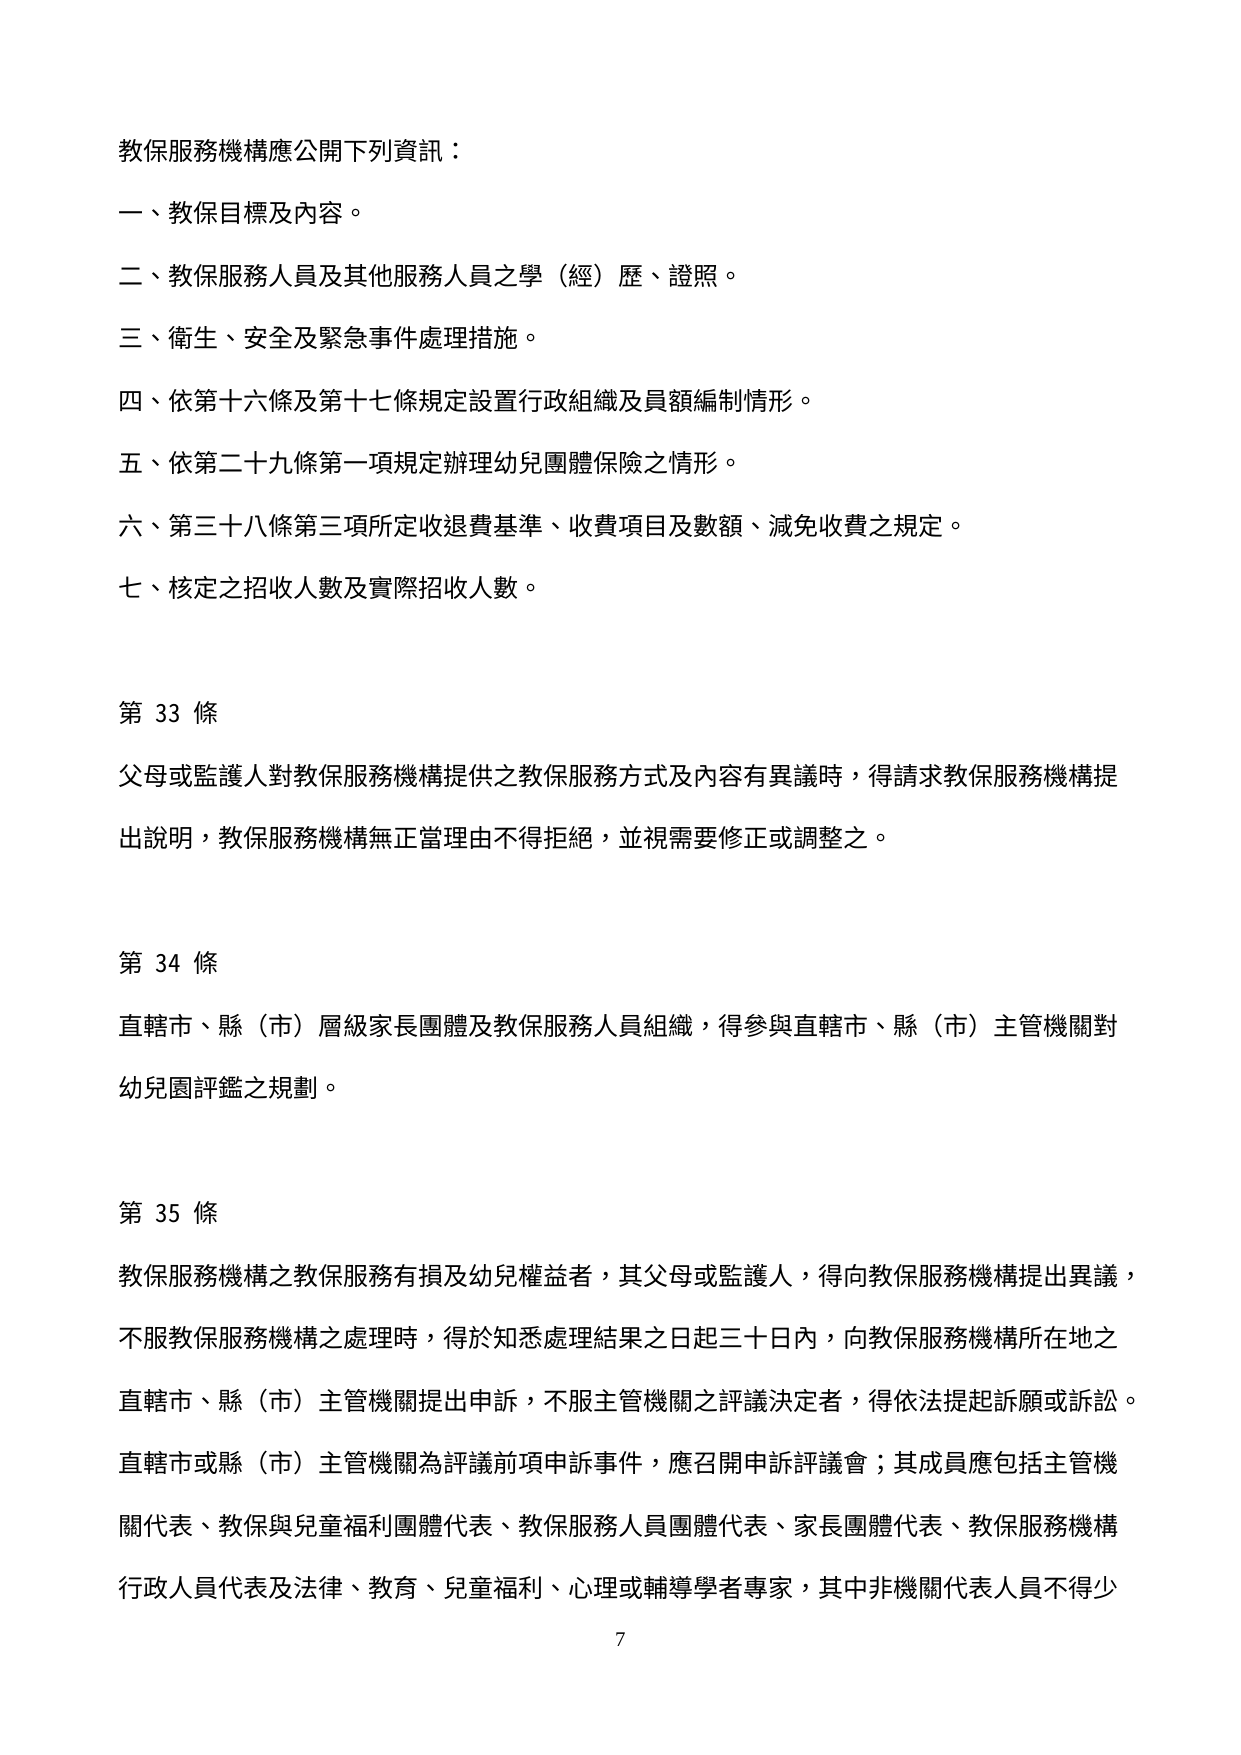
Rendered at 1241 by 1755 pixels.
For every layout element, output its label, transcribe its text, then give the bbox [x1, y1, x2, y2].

text 第 35 條 [118, 1170, 1122, 1233]
text 六、第三十八條第三項所定收退費基準、收費項目及數額、減免收費之規定。 [118, 483, 1122, 545]
text 教保服務機構應公開下列資訊： [118, 108, 1122, 170]
text 一、教保目標及內容。 [118, 170, 1122, 233]
text 直轄市、縣（市）層級家長團體及教保服務人員組織，得參與直轄市、縣（市）主管機關對幼兒園評鑑之規劃。 [118, 983, 1122, 1108]
text 三、衛生、安全及緊急事件處理措施。 [118, 295, 1122, 358]
text 二、教保服務人員及其他服務人員之學（經）歷、證照。 [118, 233, 1122, 295]
text 七、核定之招收人數及實際招收人數。 [118, 545, 1122, 608]
text 第 34 條 [118, 920, 1122, 983]
text 五、依第二十九條第一項規定辦理幼兒團體保險之情形。 [118, 420, 1122, 483]
text 直轄市或縣（市）主管機關為評議前項申訴事件，應召開申訴評議會；其成員應包括主管機關代表、教保與兒童福利團體代表、教保服務人員團體代表、家長團體代表、教保服務機構行政人員代表及法律、教育、兒童福利、心理或輔導學者專家，其中非機關代表人員不得少 [118, 1420, 1122, 1608]
text 第 33 條 [118, 670, 1122, 733]
text 四、依第十六條及第十七條規定設置行政組織及員額編制情形。 [118, 358, 1122, 420]
text 教保服務機構之教保服務有損及幼兒權益者，其父母或監護人，得向教保服務機構提出異議，不服教保服務機構之處理時，得於知悉處理結果之日起三十日內，向教保服務機構所在地之直轄市、縣（市）主管機關提出申訴，不服主管機關之評議決定者，得依法提起訴願或訴訟。 [118, 1233, 1122, 1420]
text 父母或監護人對教保服務機構提供之教保服務方式及內容有異議時，得請求教保服務機構提出說明，教保服務機構無正當理由不得拒絕，並視需要修正或調整之。 [118, 733, 1122, 858]
